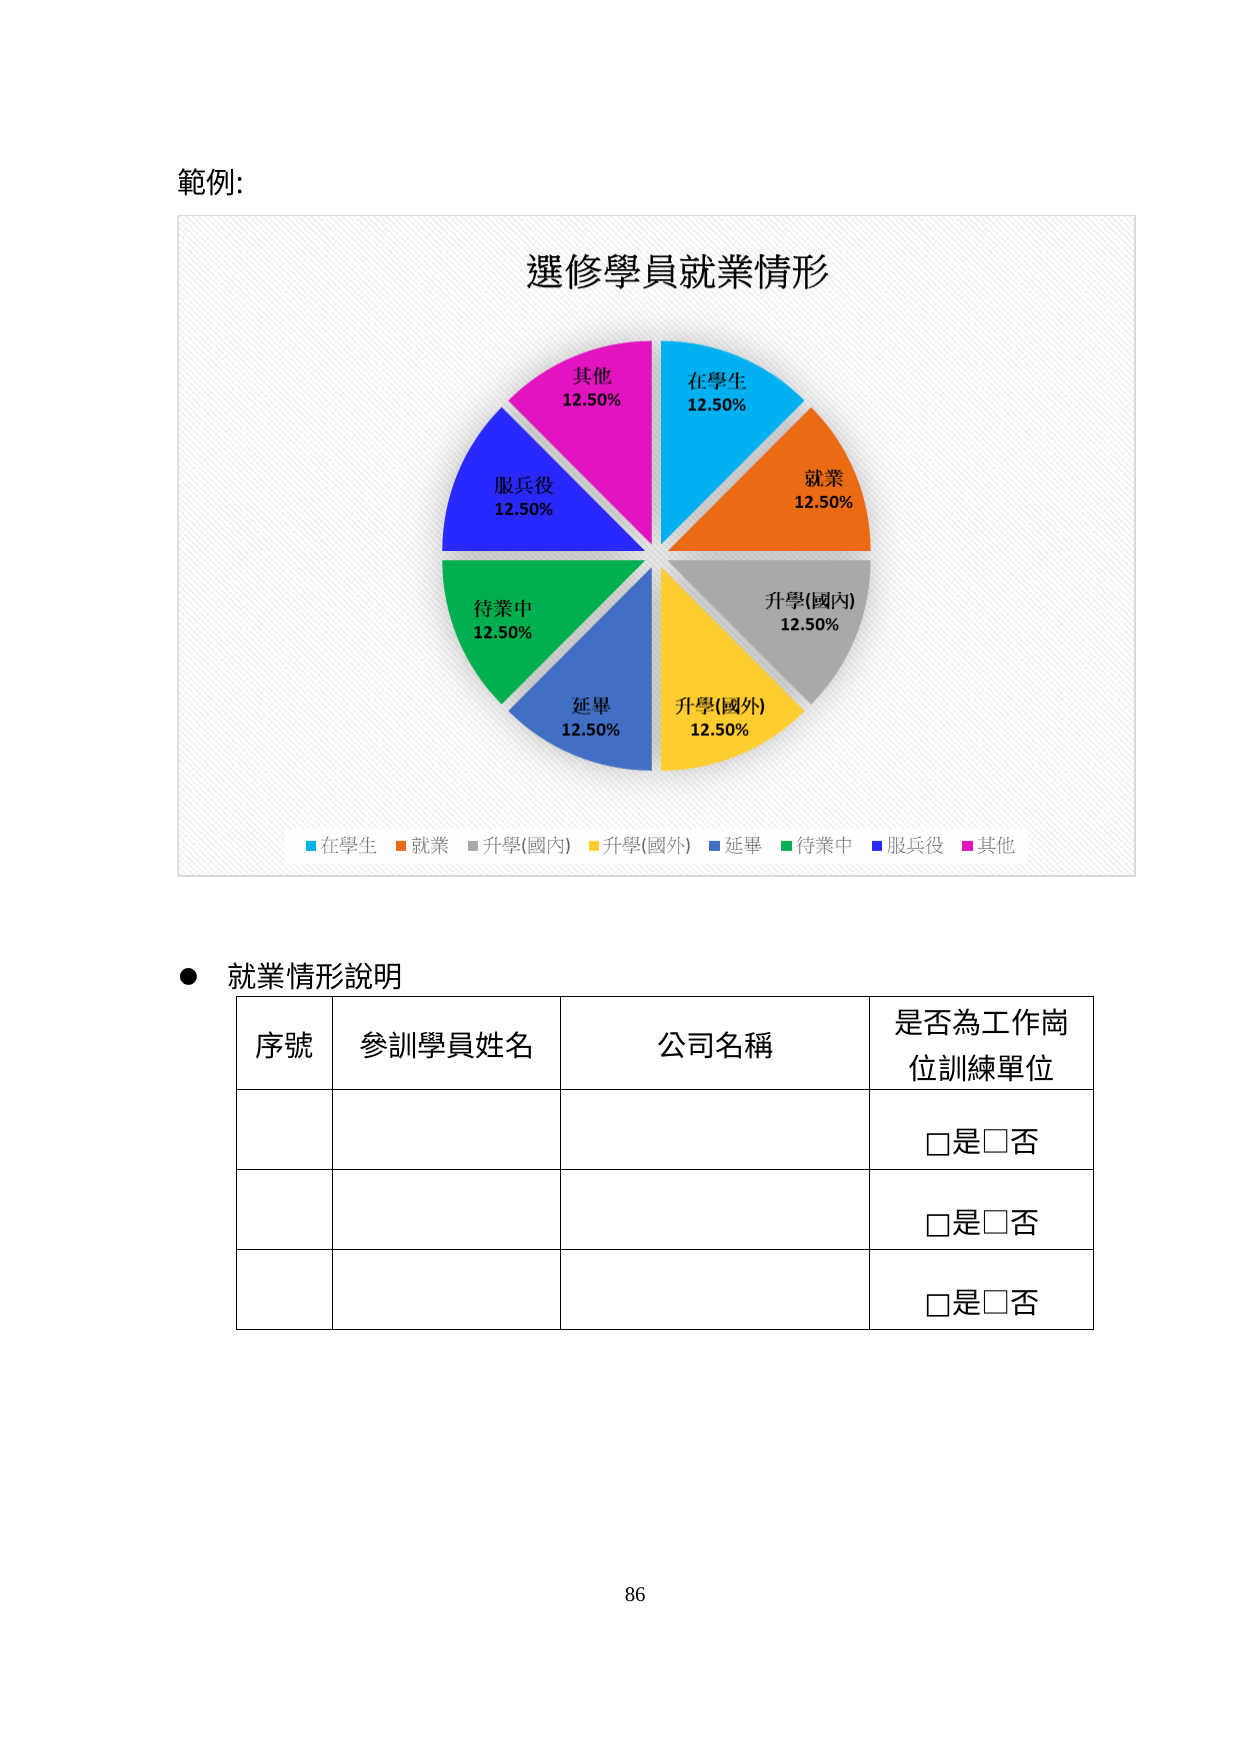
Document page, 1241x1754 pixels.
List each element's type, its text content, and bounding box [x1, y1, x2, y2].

list 就業情形說明 [177, 953, 1092, 996]
table_cell [237, 1170, 332, 1249]
table_cell [237, 1250, 332, 1329]
table_cell [237, 1090, 332, 1169]
table_cell [333, 1090, 560, 1169]
table_cell [333, 1250, 560, 1329]
table_cell [333, 1170, 560, 1249]
table_header 參訓學員姓名 [333, 997, 560, 1088]
picture [177, 215, 1136, 877]
table_header 公司名稱 [561, 997, 869, 1088]
table_cell □是□否 [870, 1090, 1093, 1169]
table_cell [561, 1090, 869, 1169]
table_header 是否為工作崗位訓練單位 [870, 997, 1093, 1088]
table_cell □是□否 [870, 1170, 1093, 1249]
table_header 序號 [237, 997, 332, 1088]
text 範例: [177, 160, 1092, 202]
table_cell [561, 1170, 869, 1249]
table_cell □是□否 [870, 1250, 1093, 1329]
table_cell [561, 1250, 869, 1329]
